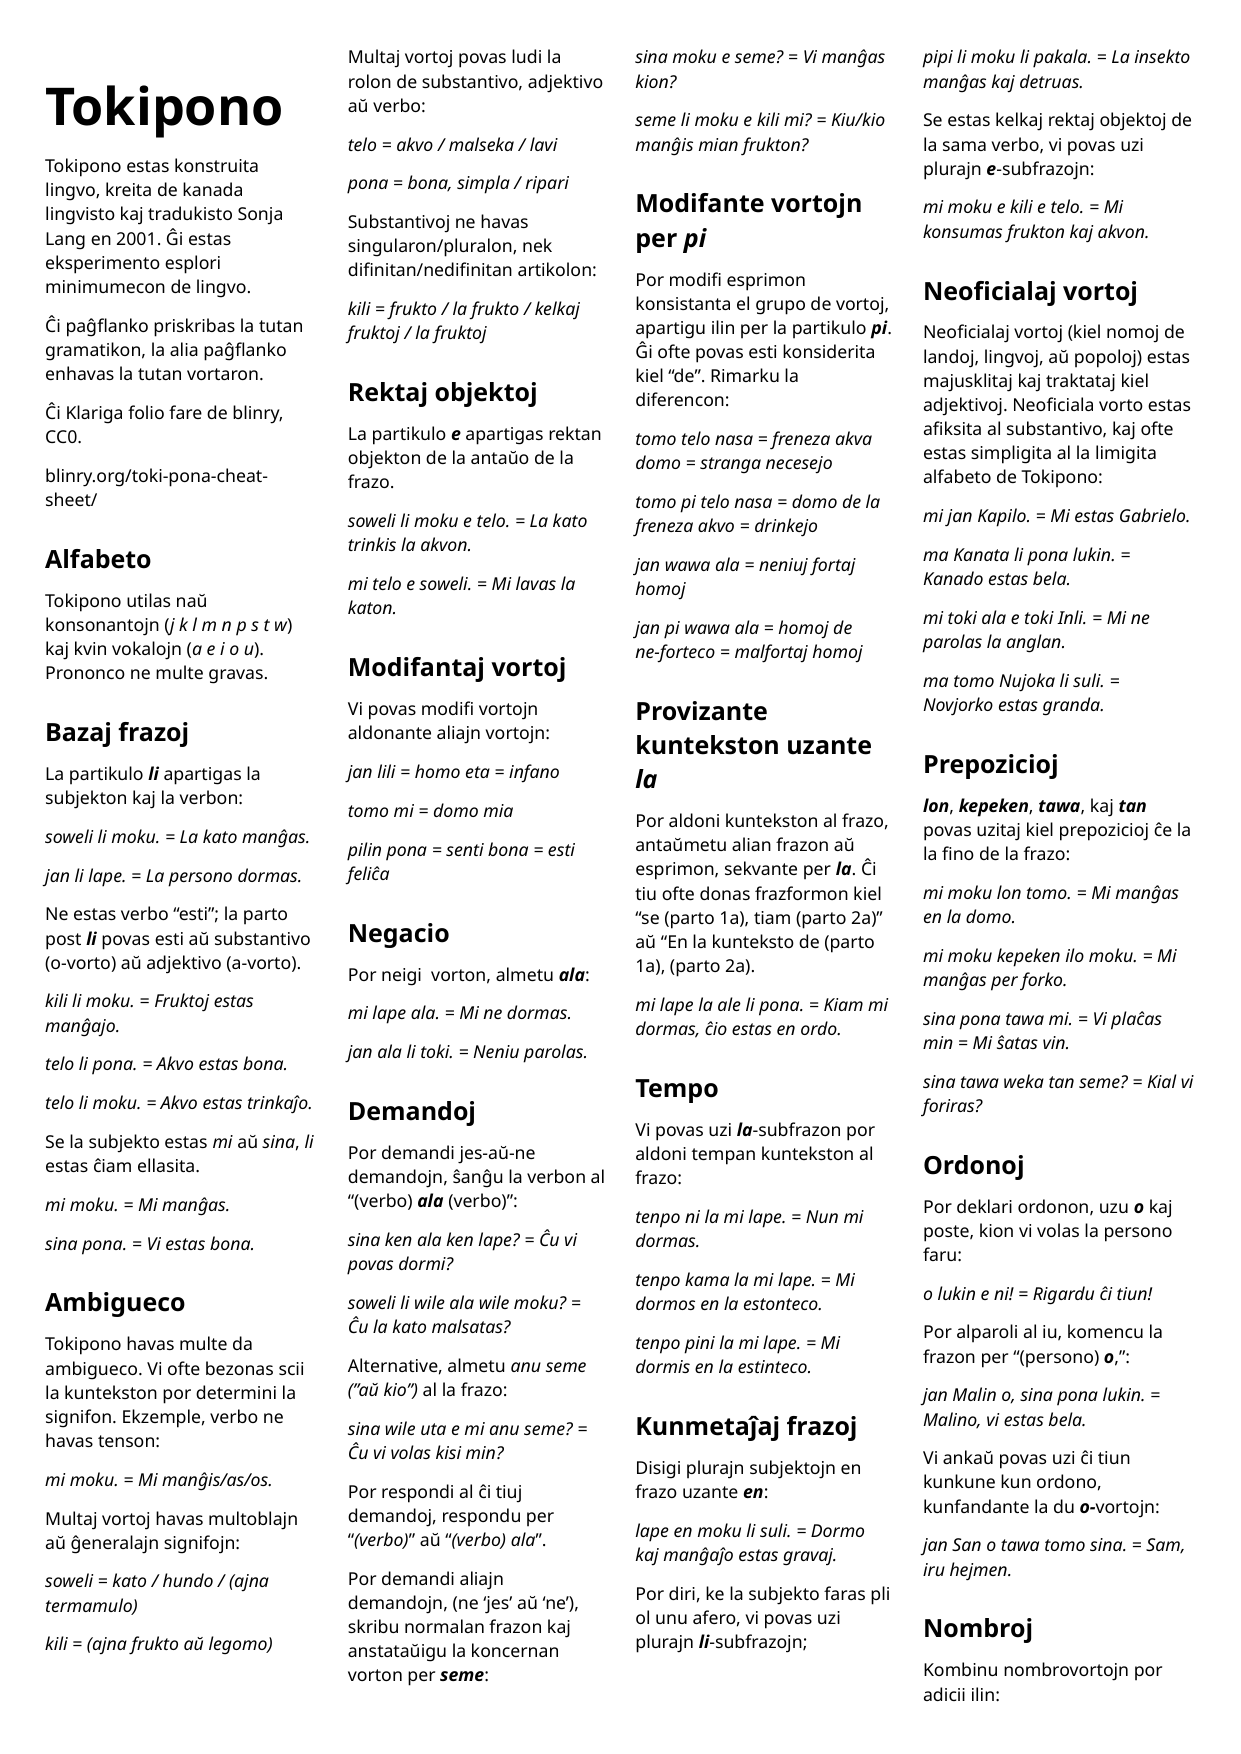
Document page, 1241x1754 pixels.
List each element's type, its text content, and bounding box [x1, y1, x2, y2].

subtitle Tempo [635, 1070, 893, 1104]
text lape en moku li suli. = Dormo kaj manĝaĵo estas gravaj. [635, 1518, 893, 1566]
text mi lape la ale li pona. = Kiam mi dormas, ĉio estas en ordo. [635, 992, 893, 1041]
subtitle Ambigueco [45, 1285, 318, 1319]
text Tokipono estas konstruita lingvo, kreita de kanada lingvisto kaj tradukisto Sonja Lang en 2001. Ĝi estas eksperimento esplori minimumecon de lingvo. [45, 153, 318, 298]
text soweli li wile ala wile moku? = Ĉu la kato malsatas? [348, 1290, 605, 1339]
text mi moku kepeken ilo moku. = Mi manĝas per forko. [923, 943, 1196, 992]
text pipi li moku li pakala. = La insekto manĝas kaj detruas. [923, 45, 1196, 93]
text Vi ankaŭ povas uzi ĉi tiun kunkune kun ordono, kunfandante la du o-vortojn: [923, 1446, 1196, 1518]
subtitle Bazaj frazoj [45, 714, 318, 749]
text Tokipono havas multe da ambigueco. Vi ofte bezonas scii la kuntekston por determini la signifon. Ekzemple, verbo ne havas tenson: [45, 1332, 318, 1453]
text Neoficialaj vortoj (kiel nomoj de landoj, lingvoj, aŭ popoloj) estas majusklitaj kaj traktataj kiel adjektivoj. Neoficiala vorto estas afiksita al substantivo, kaj ofte estas simpligita al la limigita alfabeto de Tokipono: [923, 320, 1196, 489]
text kili li moku. = Fruktoj estas manĝajo. [45, 989, 318, 1037]
text telo li moku. = Akvo estas trinkaĵo. [45, 1091, 318, 1115]
text jan San o tawa tomo sina. = Sam, iru hejmen. [923, 1533, 1196, 1581]
text Por neigi vorton, almetu ala: [348, 962, 605, 986]
text jan wawa ala = neniuj fortaj homoj [635, 552, 893, 601]
text sina pona tawa mi. = Vi plaĉas min = Mi ŝatas vin. [923, 1006, 1196, 1054]
text ma Kanata li pona lukin. = Kanado estas bela. [923, 542, 1196, 591]
text tenpo pini la mi lape. = Mi dormis en la estinteco. [635, 1330, 893, 1378]
text soweli li moku e telo. = La kato trinkis la akvon. [348, 509, 605, 557]
text o lukin e ni! = Rigardu ĉi tiun! [923, 1281, 1196, 1305]
title Tokipono [45, 70, 318, 141]
text jan lili = homo eta = infano [348, 759, 605, 784]
text mi telo e soweli. = Mi lavas la katon. [348, 572, 605, 620]
text jan ala li toki. = Neniu parolas. [348, 1039, 605, 1064]
text tenpo kama la mi lape. = Mi dormos en la estonteco. [635, 1267, 893, 1316]
text sina tawa weka tan seme? = Kial vi foriras? [923, 1069, 1196, 1117]
subtitle Ordonoj [923, 1147, 1196, 1181]
text Alternative, almetu anu seme (”aŭ kio”) al la frazo: [348, 1353, 605, 1402]
text soweli = kato / hundo / (ajna termamulo) [45, 1569, 318, 1617]
text mi moku. = Mi manĝis/as/os. [45, 1467, 318, 1491]
text Tokipono utilas naŭ konsonantojn (j k l m n p s t w) kaj kvin vokalojn (a e i o u). Prononco ne multe gravas. [45, 588, 318, 685]
text pilin pona = senti bona = esti feliĉa [348, 837, 605, 885]
text tomo mi = domo mia [348, 798, 605, 822]
text Por alparoli al iu, komencu la frazon per “(persono) o,”: [923, 1320, 1196, 1368]
text tenpo ni la mi lape. = Nun mi dormas. [635, 1204, 893, 1253]
text soweli li moku. = La kato manĝas. [45, 824, 318, 848]
text Se estas kelkaj rektaj objektoj de la sama verbo, vi povas uzi plurajn e-subfrazojn: [923, 108, 1196, 180]
text telo = akvo / malseka / lavi [348, 132, 605, 156]
text Ĉi paĝflanko priskribas la tutan gramatikon, la alia paĝflanko enhavas la tutan vortaron. [45, 313, 318, 386]
text pona = bona, simpla / ripari [348, 171, 605, 195]
subtitle Nombroj [923, 1611, 1196, 1645]
text sina moku e seme? = Vi manĝas kion? [635, 45, 893, 93]
text mi moku lon tomo. = Mi manĝas en la domo. [923, 880, 1196, 929]
text sina wile uta e mi anu seme? = Ĉu vi volas kisi min? [348, 1416, 605, 1464]
text sina ken ala ken lape? = Ĉu vi povas dormi? [348, 1227, 605, 1276]
text lon, kepeken, tawa, kaj tan povas uzitaj kiel prepozicioj ĉe la la fino de la frazo: [923, 793, 1196, 866]
text Por deklari ordonon, uzu o kaj poste, kion vi volas la persono faru: [923, 1194, 1196, 1267]
text Por diri, ke la subjekto faras pli ol unu afero, vi povas uzi plurajn li-subfrazojn; [635, 1581, 893, 1653]
text Disigi plurajn subjektojn en frazo uzante en: [635, 1455, 893, 1503]
subtitle Alfabeto [45, 541, 318, 575]
text seme li moku e kili mi? = Kiu/kio manĝis mian frukton? [635, 108, 893, 156]
text Por demandi aliajn demandojn, (ne ‘jes’ aŭ ‘ne’), skribu normalan frazon kaj anstataŭigu la koncernan vorton per seme: [348, 1566, 605, 1687]
text Por aldoni kuntekston al frazo, antaŭmetu alian frazon aŭ esprimon, sekvante per la. Ĉi tiu ofte donas frazformon kiel “se (parto 1a), tiam (parto 2a)” aŭ “En la kunteksto de (parto 1a), (parto 2a). [635, 808, 893, 978]
text jan Malin o, sina pona lukin. = Malino, vi estas bela. [923, 1383, 1196, 1431]
text Por respondi al ĉi tiuj demandoj, respondu per “(verbo)” aŭ “(verbo) ala”. [348, 1479, 605, 1552]
subtitle Demandoj [348, 1094, 605, 1128]
text Por demandi jes-aŭ-ne demandojn, ŝanĝu la verbon al “(verbo) ala (verbo)”: [348, 1140, 605, 1213]
text telo li pona. = Akvo estas bona. [45, 1052, 318, 1076]
subtitle Neoficialaj vortoj [923, 273, 1196, 307]
text La partikulo e apartigas rektan objekton de la antaŭo de la frazo. [348, 422, 605, 494]
text Vi povas uzi la-subfrazon por aldoni tempan kuntekston al frazo: [635, 1117, 893, 1190]
text sina pona. = Vi estas bona. [45, 1231, 318, 1255]
text jan pi wawa ala = homoj de ne-forteco = malfortaj homoj [635, 615, 893, 664]
subtitle Rektaj objektoj [348, 375, 605, 409]
text Multaj vortoj povas ludi la rolon de substantivo, adjektivo aŭ verbo: [348, 45, 605, 117]
text Ĉi Klariga folio fare de blinry, CC0. [45, 400, 318, 448]
text mi toki ala e toki Inli. = Mi ne parolas la anglan. [923, 605, 1196, 654]
subtitle Negacio [348, 915, 605, 949]
text blinry.org/toki-pona-cheat-sheet/ [45, 463, 318, 511]
subtitle Prepozicioj [923, 747, 1196, 781]
text mi moku e kili e telo. = Mi konsumas frukton kaj akvon. [923, 195, 1196, 243]
text Se la subjekto estas mi aŭ sina, li estas ĉiam ellasita. [45, 1129, 318, 1178]
text Vi povas modifi vortojn aldonante aliajn vortojn: [348, 697, 605, 745]
text ma tomo Nujoka li suli. = Novjorko estas granda. [923, 668, 1196, 717]
text mi lape ala. = Mi ne dormas. [348, 1001, 605, 1025]
subtitle Provizante kuntekston uzante la [635, 693, 893, 796]
text tomo telo nasa = freneza akva domo = stranga necesejo [635, 427, 893, 475]
text La partikulo li apartigas la subjekton kaj la verbon: [45, 761, 318, 810]
text Por modifi esprimon konsistanta el grupo de vortoj, apartigu ilin per la partikulo pi. Ĝi ofte povas esti konsiderita kiel “de”. Rimarku la diferencon: [635, 267, 893, 412]
subtitle Modifantaj vortoj [348, 650, 605, 684]
text tomo pi telo nasa = domo de la freneza akvo = drinkejo [635, 489, 893, 538]
text mi jan Kapilo. = Mi estas Gabrielo. [923, 504, 1196, 528]
text kili = frukto / la frukto / kelkaj fruktoj / la fruktoj [348, 297, 605, 345]
text Substantivoj ne havas singularon/pluralon, nek difinitan/nedifinitan artikolon: [348, 209, 605, 282]
text kili = (ajna frukto aŭ legomo) [45, 1632, 318, 1656]
text Ne estas verbo “esti”; la parto post li povas esti aŭ substantivo (o-vorto) aŭ adjektivo (a-vorto). [45, 902, 318, 974]
subtitle Modifante vortojn per pi [635, 186, 893, 254]
subtitle Kunmetaĵaj frazoj [635, 1408, 893, 1442]
text Multaj vortoj havas multoblajn aŭ ĝeneralajn signifojn: [45, 1506, 318, 1554]
text Kombinu nombrovortojn por adicii ilin: [923, 1658, 1196, 1706]
text mi moku. = Mi manĝas. [45, 1192, 318, 1216]
text jan li lape. = La persono dormas. [45, 863, 318, 887]
